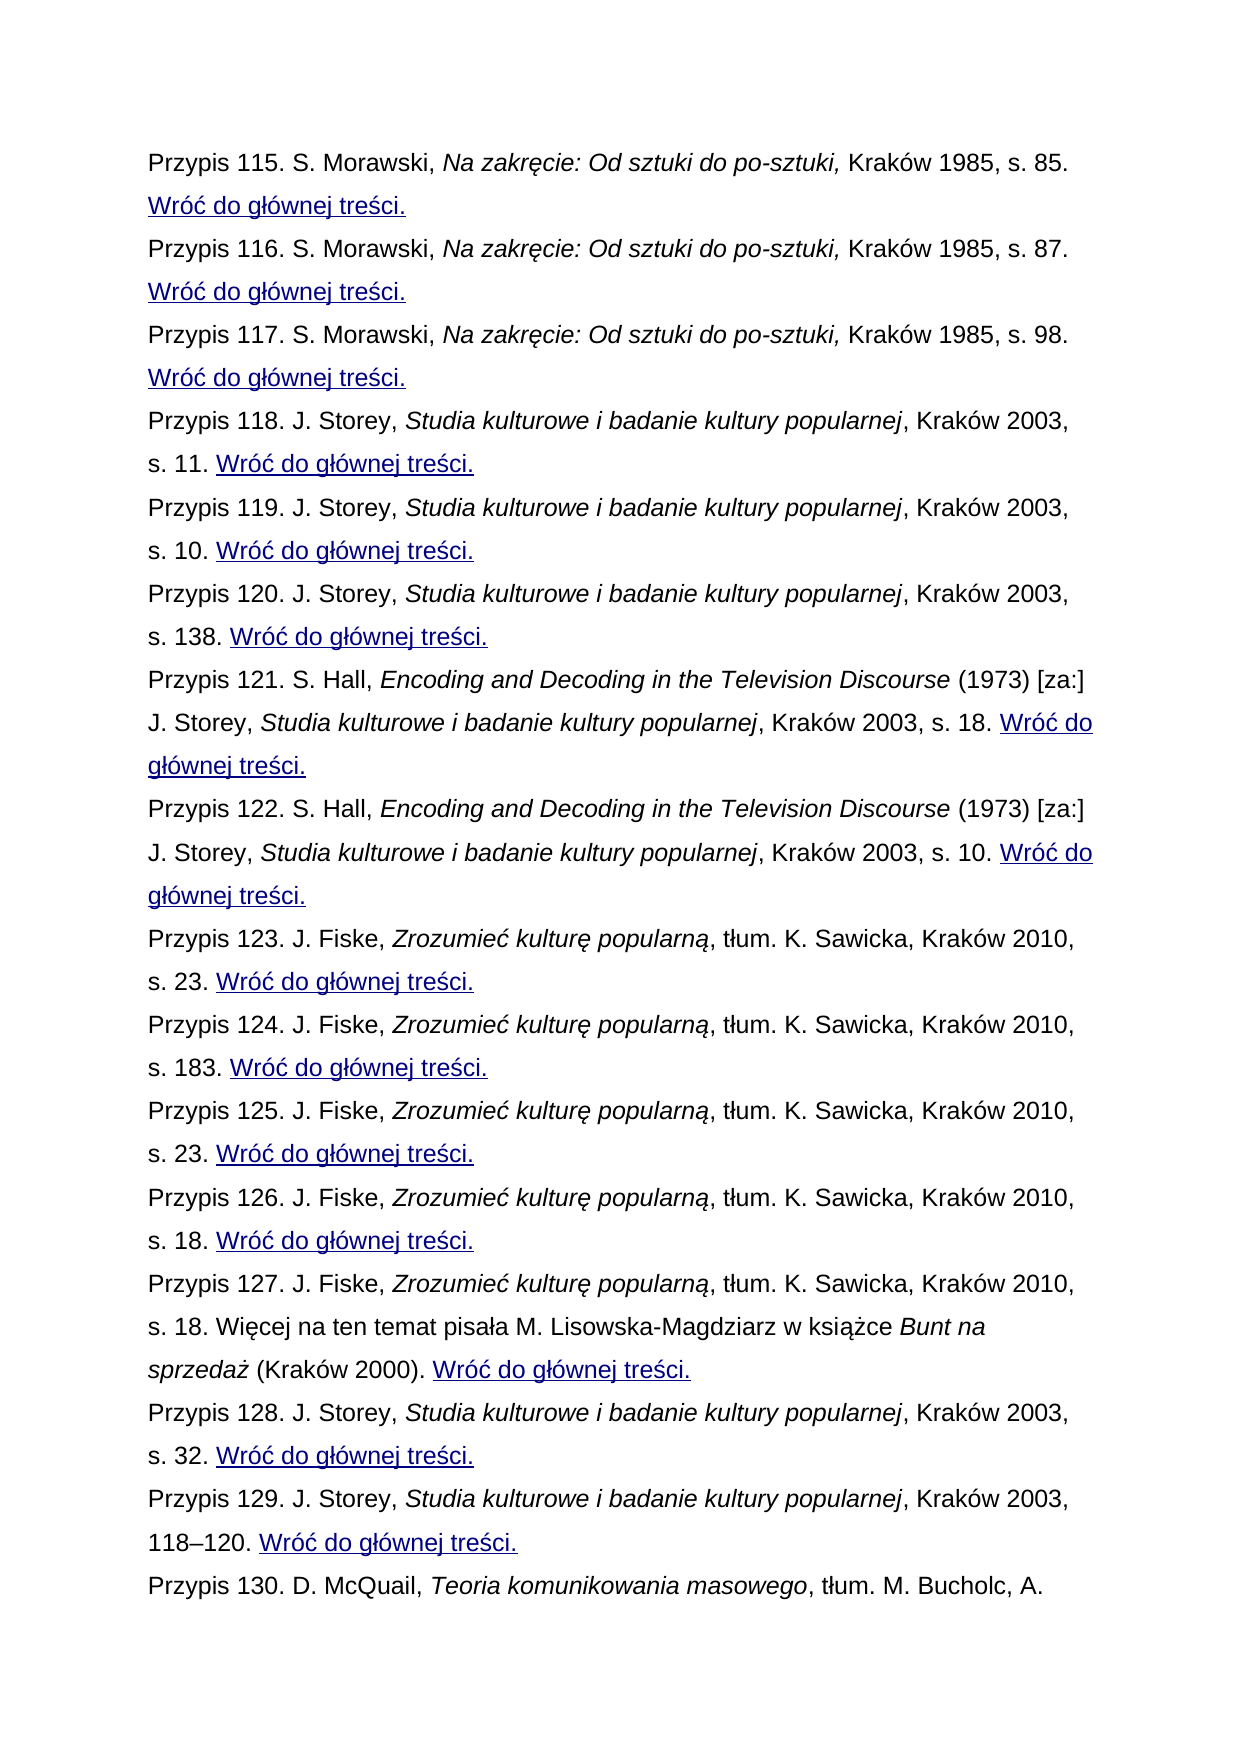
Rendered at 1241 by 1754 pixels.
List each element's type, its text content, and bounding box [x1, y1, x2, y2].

text Przypis 127. J. Fiske, Zrozumieć kulturę popularną, tłum. K. Sawicka, Kraków 2010, s. 18. Więcej na ten temat pisała M. Lisowska-Magdziarz w książce Bunt na [148, 1269, 1093, 1341]
text Przypis 123. J. Fiske, Zrozumieć kulturę popularną, tłum. K. Sawicka, Kraków 2010, s. 23. Wróć do głównej treści. [148, 924, 1093, 996]
text Przypis 119. J. Storey, Studia kulturowe i badanie kultury popularnej, Kraków 2003, s. 10. Wróć do głównej treści. [148, 493, 1093, 564]
text Przypis 125. J. Fiske, Zrozumieć kulturę popularną, tłum. K. Sawicka, Kraków 2010, s. 23. Wróć do głównej treści. [148, 1096, 1093, 1168]
text Przypis 129. J. Storey, Studia kulturowe i badanie kultury popularnej, Kraków 2003, 118–120. Wróć do głównej treści. [148, 1484, 1093, 1556]
text Przypis 120. J. Storey, Studia kulturowe i badanie kultury popularnej, Kraków 2003, s. 138. Wróć do głównej treści. [148, 579, 1093, 651]
text Przypis 128. J. Storey, Studia kulturowe i badanie kultury popularnej, Kraków 2003, s. 32. Wróć do głównej treści. [148, 1398, 1093, 1470]
text Przypis 130. D. McQuail, Teoria komunikowania masowego, tłum. M. Bucholc, A. [148, 1571, 1093, 1599]
text Przypis 117. S. Morawski, Na zakręcie: Od sztuki do po-sztuki, Kraków 1985, s. 98. Wróć do głównej treści. [148, 320, 1093, 392]
text Przypis 124. J. Fiske, Zrozumieć kulturę popularną, tłum. K. Sawicka, Kraków 2010, s. 183. Wróć do głównej treści. [148, 1010, 1093, 1082]
text Przypis 122. S. Hall, Encoding and Decoding in the Television Discourse (1973) [za:] J. Storey, Studia kulturowe i badanie kultury popularnej, Kraków 2003, s. 10. Wróć do głównej treści. [148, 794, 1093, 909]
text Przypis 115. S. Morawski, Na zakręcie: Od sztuki do po-sztuki, Kraków 1985, s. 85. Wróć do głównej treści. [148, 148, 1093, 219]
text Przypis 116. S. Morawski, Na zakręcie: Od sztuki do po-sztuki, Kraków 1985, s. 87. Wróć do głównej treści. [148, 234, 1093, 306]
text Przypis 126. J. Fiske, Zrozumieć kulturę popularną, tłum. K. Sawicka, Kraków 2010, s. 18. Wróć do głównej treści. [148, 1183, 1093, 1254]
text sprzedaż (Kraków 2000). Wróć do głównej treści. [148, 1355, 1093, 1384]
text Przypis 121. S. Hall, Encoding and Decoding in the Television Discourse (1973) [za:] J. Storey, Studia kulturowe i badanie kultury popularnej, Kraków 2003, s. 18. Wróć do głównej treści. [148, 665, 1093, 780]
text Przypis 118. J. Storey, Studia kulturowe i badanie kultury popularnej, Kraków 2003, s. 11. Wróć do głównej treści. [148, 406, 1093, 478]
